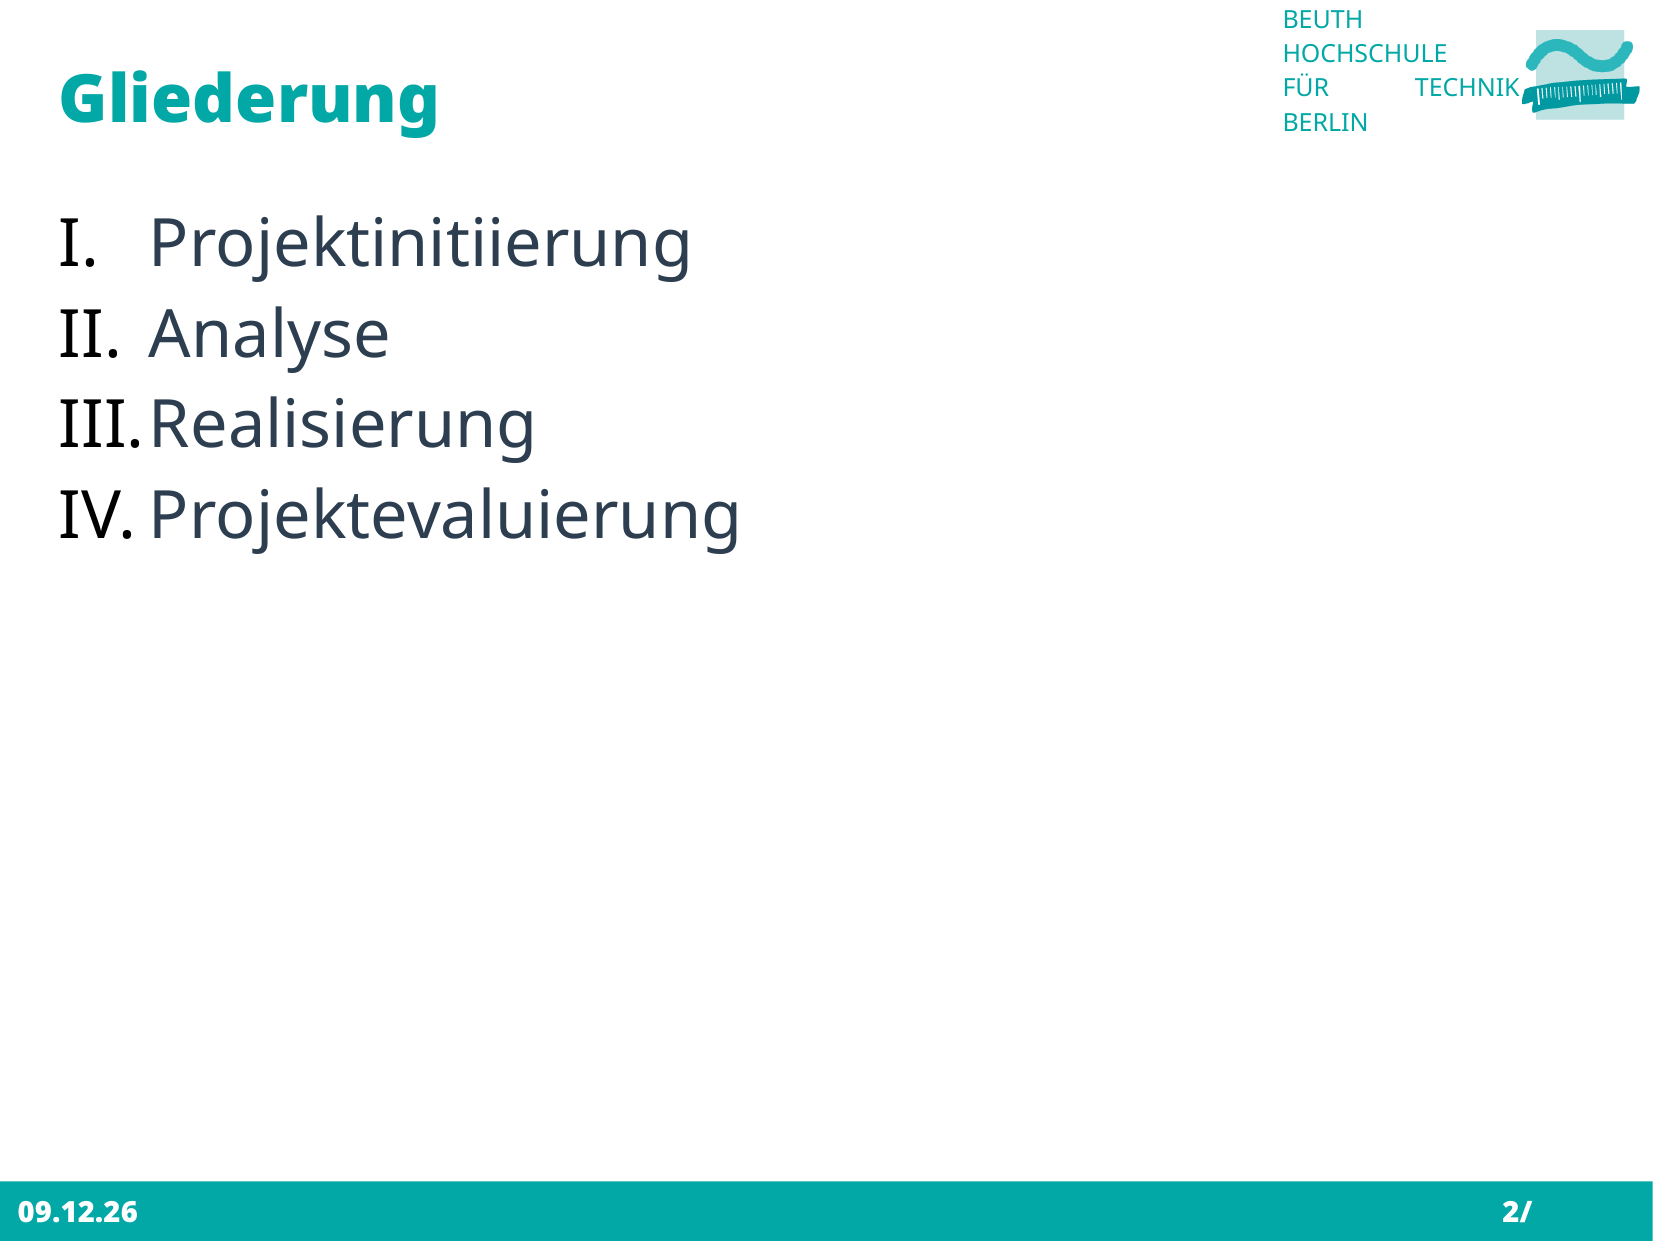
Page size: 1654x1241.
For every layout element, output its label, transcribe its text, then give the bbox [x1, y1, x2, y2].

picture [1522, 30, 1640, 120]
title Gliederung [58, 35, 1240, 142]
subtitle Projektinitiierung Analyse Realisierung Projektevaluierung [58, 195, 1594, 1126]
